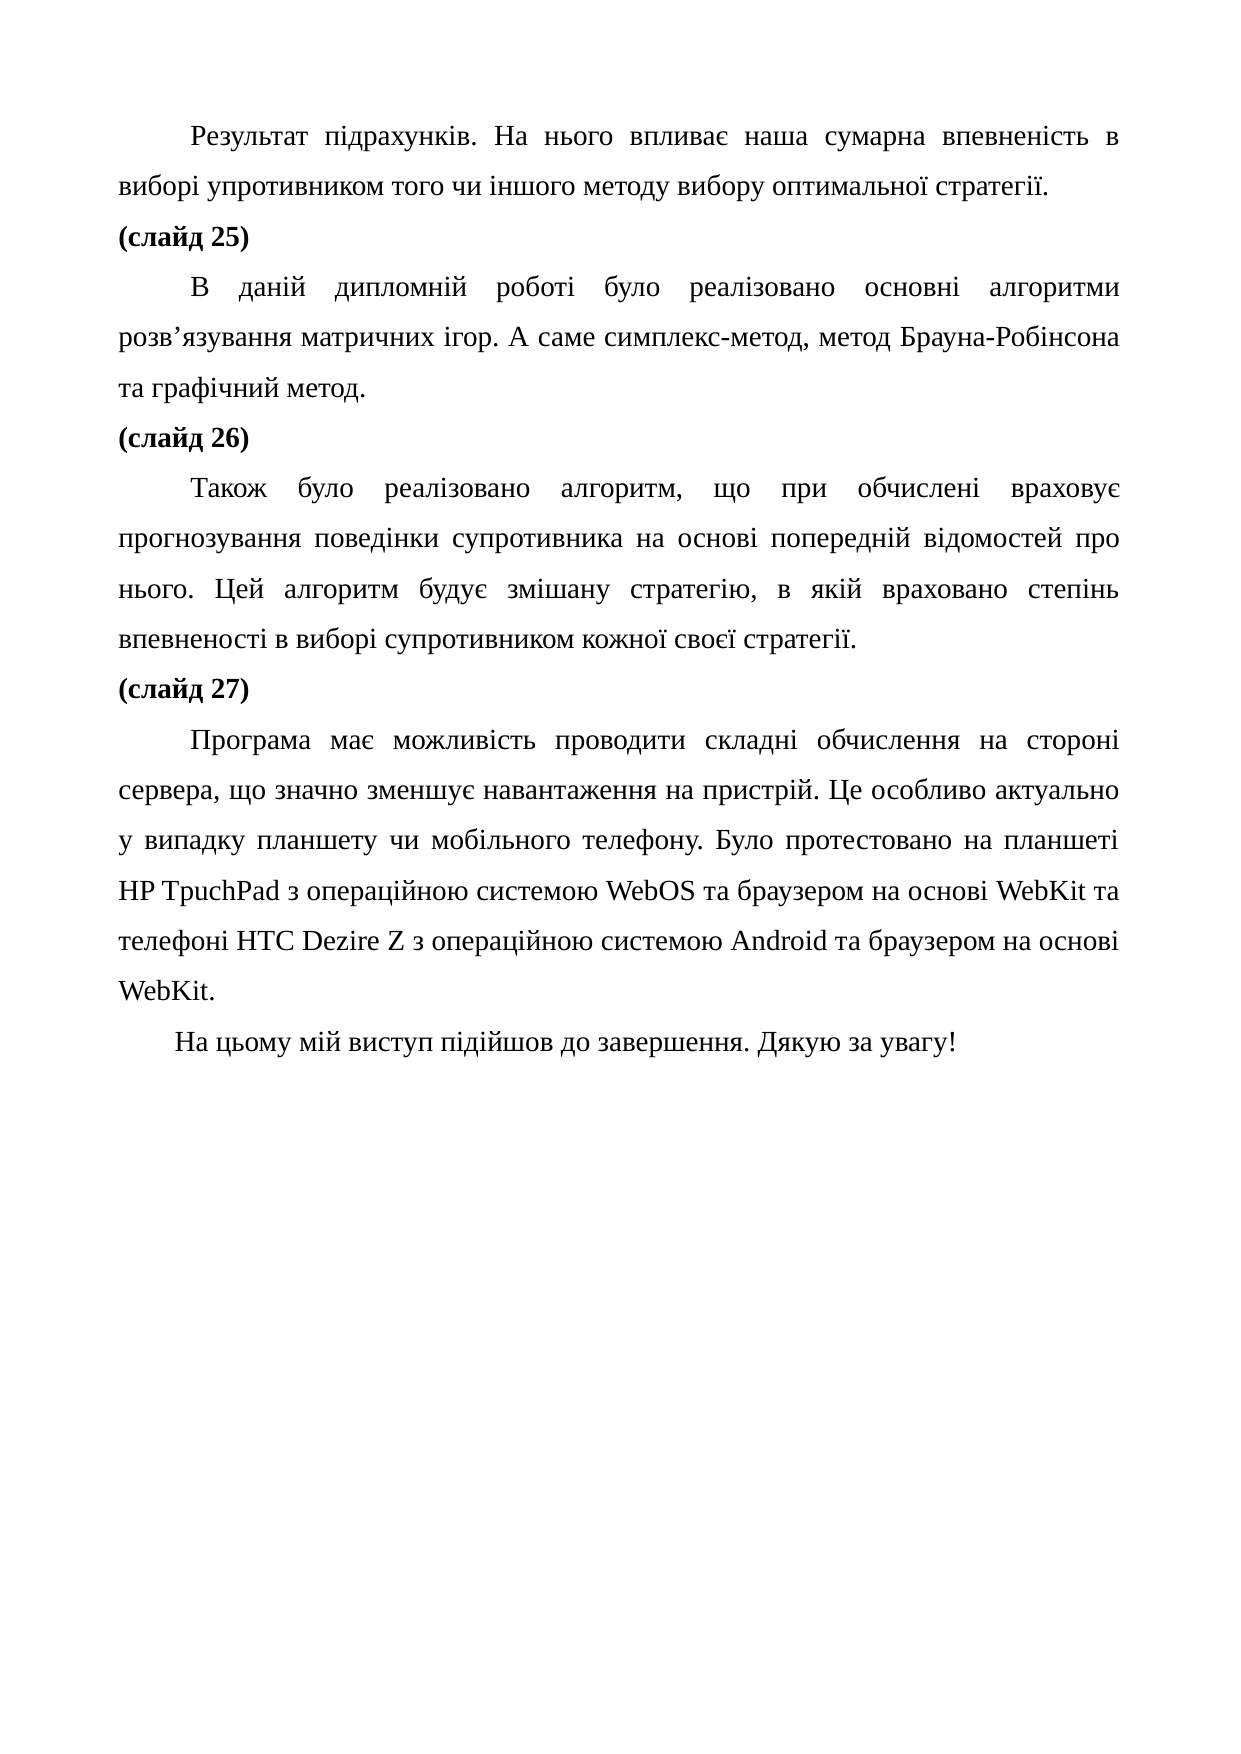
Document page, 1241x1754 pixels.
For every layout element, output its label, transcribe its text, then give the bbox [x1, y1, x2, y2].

list (слайд 27) [118, 672, 1122, 705]
text В даній дипломній роботі було реалізовано основні алгоритми розв’язування матричних ігор. А саме симплекс-метод, метод Брауна-Робінсона та графічний метод. [118, 269, 1121, 403]
list (слайд 25) [118, 219, 1122, 252]
text Також було реалізовано алгоритм, що при обчислені враховує прогнозування поведінки супротивника на основі попередній відомостей про нього. Цей алгоритм будує змішану стратегію, в якій враховано степінь впевненості в виборі супротивником кожної своєї стратегії. [118, 470, 1121, 655]
list (слайд 26) [118, 420, 1122, 453]
text Результат підрахунків. На нього впливає наша сумарна впевненість в виборі упротивником того чи іншого методу вибору оптимальної стратегії. [118, 118, 1121, 202]
text На цьому мій виступ підійшов до завершення. Дякую за увагу! [118, 1024, 1122, 1057]
text Програма має можливість проводити складні обчислення на стороні сервера, що значно зменшує навантаження на пристрій. Це особливо актуально у випадку планшету чи мобільного телефону. Було протестовано на планшеті HP TpuchPad з операційною системою WebOS та браузером на основі WebKit та телефоні HTC Dezire Z з операційною системою Android та браузером на основі WebKit. [118, 722, 1121, 1007]
